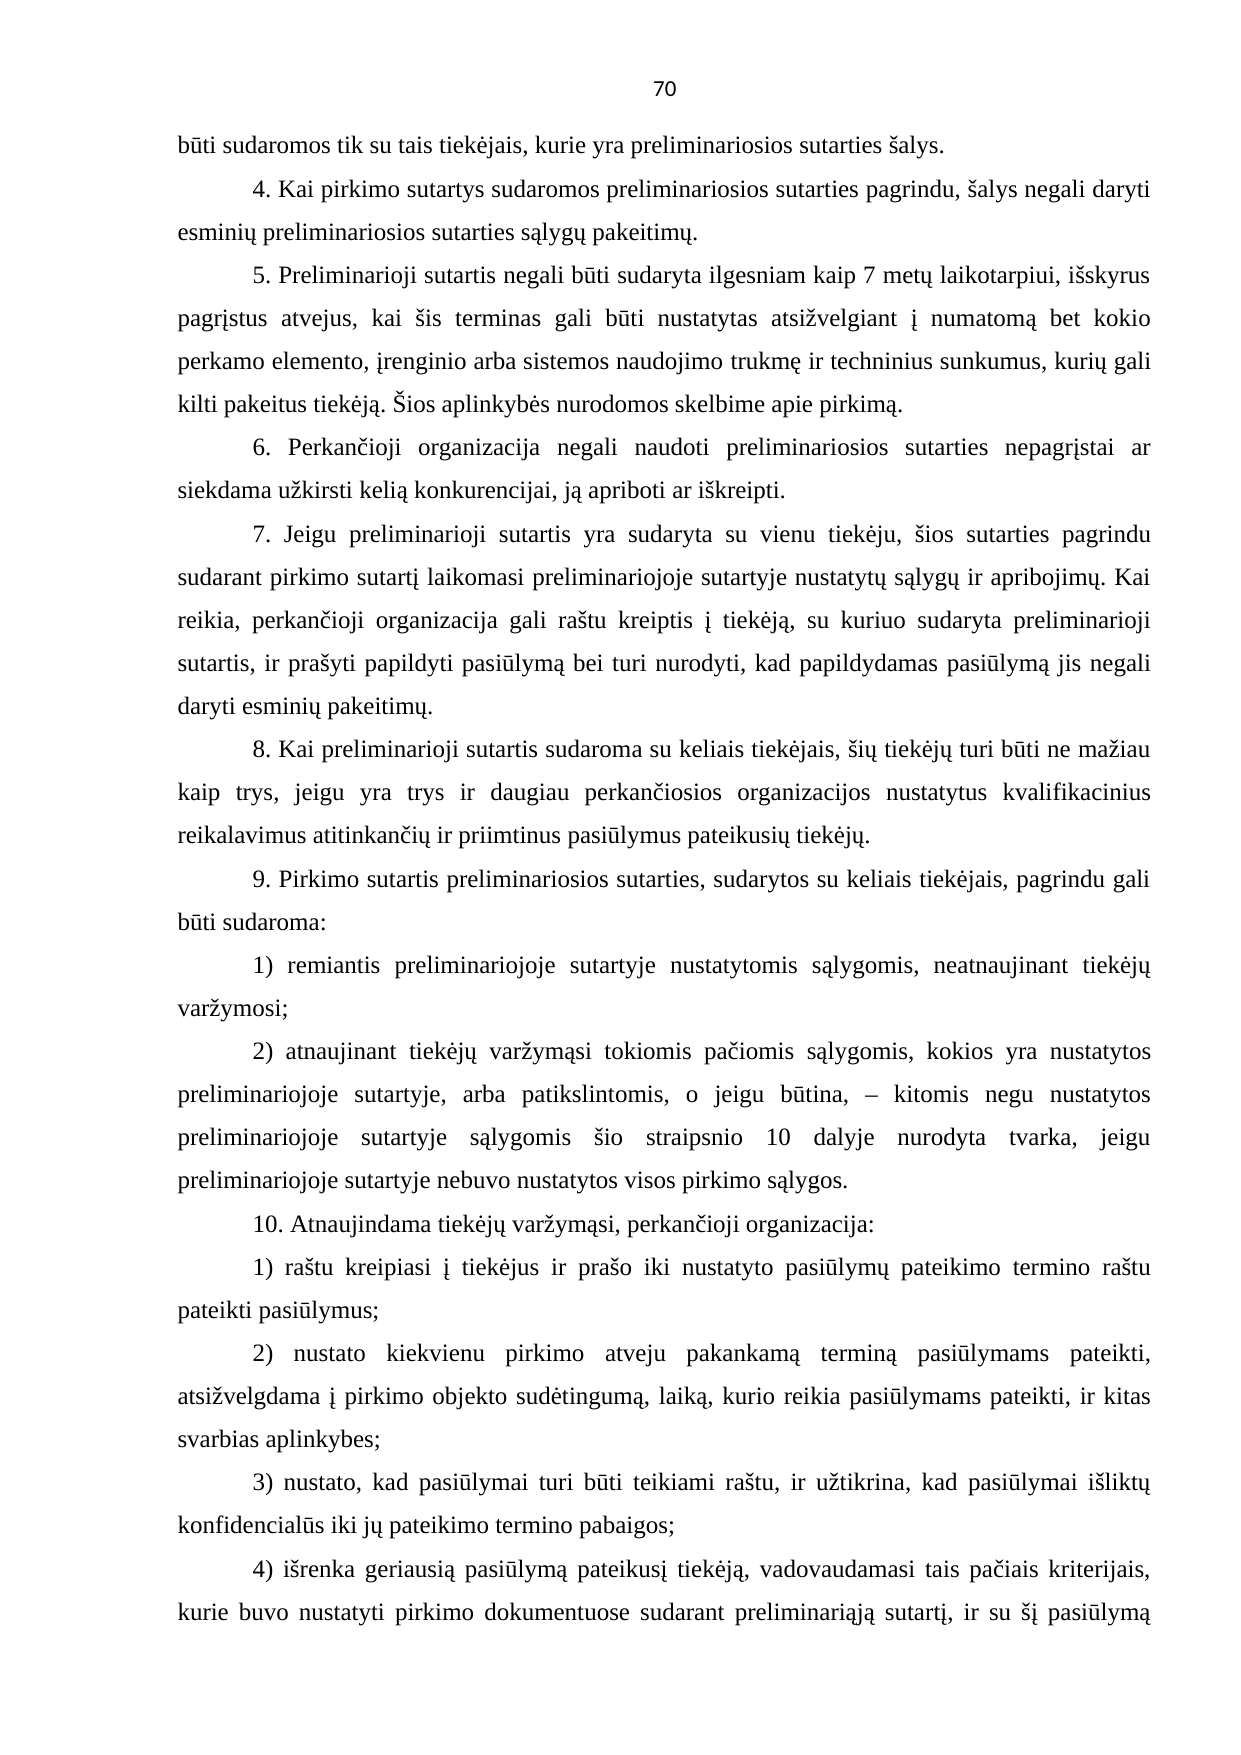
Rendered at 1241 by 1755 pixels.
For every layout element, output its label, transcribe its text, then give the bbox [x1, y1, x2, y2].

text 1) remiantis preliminariojoje sutartyje nustatytomis sąlygomis, neatnaujinant tiekėjų varžymosi; [177, 950, 1152, 1022]
text 4. Kai pirkimo sutartys sudaromos preliminariosios sutarties pagrindu, šalys negali daryti esminių preliminariosios sutarties sąlygų pakeitimų. [177, 174, 1152, 246]
text 1) raštu kreipiasi į tiekėjus ir prašo iki nustatyto pasiūlymų pateikimo termino raštu pateikti pasiūlymus; [177, 1252, 1152, 1324]
text 2) atnaujinant tiekėjų varžymąsi tokiomis pačiomis sąlygomis, kokios yra nustatytos preliminariojoje sutartyje, arba patikslintomis, o jeigu būtina, – kitomis negu nustatytos preliminariojoje sutartyje sąlygomis šio straipsnio 10 dalyje nurodyta tvarka, jeigu preliminariojoje sutartyje nebuvo nustatytos visos pirkimo sąlygos. [177, 1036, 1152, 1194]
text 2) nustato kiekvienu pirkimo atveju pakankamą terminą pasiūlymams pateikti, atsižvelgdama į pirkimo objekto sudėtingumą, laiką, kurio reikia pasiūlymams pateikti, ir kitas svarbias aplinkybes; [177, 1338, 1152, 1453]
text 3) nustato, kad pasiūlymai turi būti teikiami raštu, ir užtikrina, kad pasiūlymai išliktų konfidencialūs iki jų pateikimo termino pabaigos; [177, 1467, 1152, 1539]
text 5. Preliminarioji sutartis negali būti sudaryta ilgesniam kaip 7 metų laikotarpiui, išskyrus pagrįstus atvejus, kai šis terminas gali būti nustatytas atsižvelgiant į numatomą bet kokio perkamo elemento, įrenginio arba sistemos naudojimo trukmę ir techninius sunkumus, kurių gali kilti pakeitus tiekėją. Šios aplinkybės nurodomos skelbime apie pirkimą. [177, 260, 1152, 418]
text 9. Pirkimo sutartis preliminariosios sutarties, sudarytos su keliais tiekėjais, pagrindu gali būti sudaroma: [177, 864, 1152, 936]
text 8. Kai preliminarioji sutartis sudaroma su keliais tiekėjais, šių tiekėjų turi būti ne mažiau kaip trys, jeigu yra trys ir daugiau perkančiosios organizacijos nustatytus kvalifikacinius reikalavimus atitinkančių ir priimtinus pasiūlymus pateikusių tiekėjų. [177, 734, 1152, 849]
text 6. Perkančioji organizacija negali naudoti preliminariosios sutarties nepagrįstai ar siekdama užkirsti kelią konkurencijai, ją apriboti ar iškreipti. [177, 432, 1152, 504]
text būti sudaromos tik su tais tiekėjais, kurie yra preliminariosios sutarties šalys. [177, 131, 1152, 159]
text 7. Jeigu preliminarioji sutartis yra sudaryta su vienu tiekėju, šios sutarties pagrindu sudarant pirkimo sutartį laikomasi preliminariojoje sutartyje nustatytų sąlygų ir apribojimų. Kai reikia, perkančioji organizacija gali raštu kreiptis į tiekėją, su kuriuo sudaryta preliminarioji sutartis, ir prašyti papildyti pasiūlymą bei turi nurodyti, kad papildydamas pasiūlymą jis negali daryti esminių pakeitimų. [177, 519, 1152, 720]
text 10. Atnaujindama tiekėjų varžymąsi, perkančioji organizacija: [177, 1209, 1152, 1237]
text 4) išrenka geriausią pasiūlymą pateikusį tiekėją, vadovaudamasi tais pačiais kriterijais, kurie buvo nustatyti pirkimo dokumentuose sudarant preliminariąją sutartį, ir su šį pasiūlymą [177, 1554, 1152, 1626]
